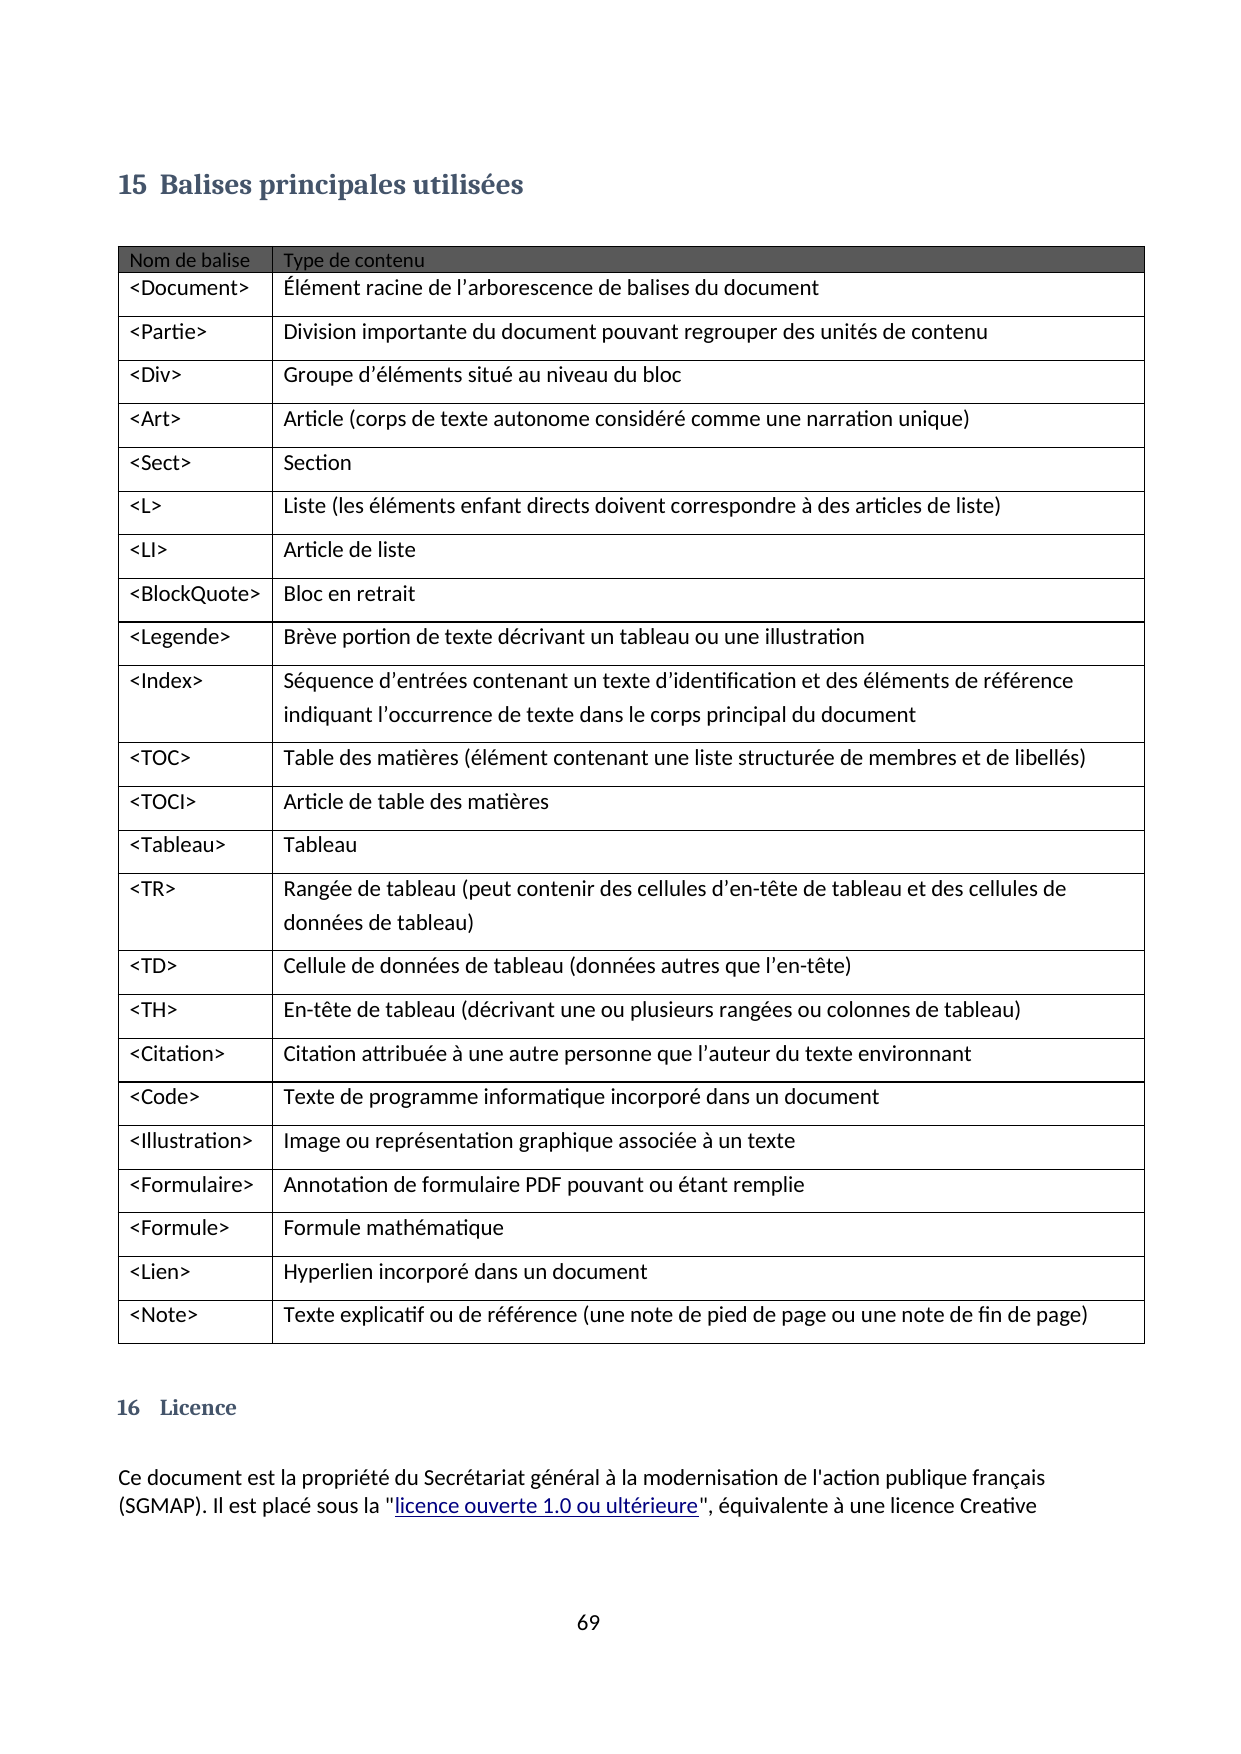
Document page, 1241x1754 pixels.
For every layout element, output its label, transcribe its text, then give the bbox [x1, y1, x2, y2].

table_cell <Document> [119, 273, 272, 316]
table_cell <Formulaire> [119, 1170, 272, 1212]
table_cell Brève portion de texte décrivant un tableau ou une illustration [273, 623, 1144, 665]
table_cell Citation attribuée à une autre personne que l’auteur du texte environnant [273, 1039, 1144, 1081]
table_cell <BlockQuote> [119, 579, 272, 621]
table_cell <L> [119, 492, 272, 534]
table_cell <Lien> [119, 1257, 272, 1299]
table_cell Section [273, 448, 1144, 491]
table_cell <Illustration> [119, 1126, 272, 1169]
table_cell Groupe d’éléments situé au niveau du bloc [273, 361, 1144, 403]
table_cell Séquence d’entrées contenant un texte d’identification et des éléments de référence indiquant l’occurrence de texte dans le corps principal du document [273, 666, 1144, 742]
table_cell <Legende> [119, 623, 272, 665]
table_cell Article (corps de texte autonome considéré comme une narration unique) [273, 404, 1144, 447]
table_cell <Partie> [119, 317, 272, 359]
table_cell <TR> [119, 874, 272, 950]
table_cell <Index> [119, 666, 272, 742]
table_cell Annotation de formulaire PDF pouvant ou étant remplie [273, 1170, 1144, 1212]
table_cell Liste (les éléments enfant directs doivent correspondre à des articles de liste) [273, 492, 1144, 534]
table_cell Article de table des matières [273, 787, 1144, 829]
subtitle Licence [112, 1394, 1122, 1421]
table_cell <Note> [119, 1301, 272, 1343]
table_cell <Citation> [119, 1039, 272, 1081]
table_cell <Code> [119, 1083, 272, 1125]
table_header Nom de balise [119, 247, 272, 272]
subtitle Balises principales utilisées [112, 168, 1122, 202]
table_cell Texte de programme informatique incorporé dans un document [273, 1083, 1144, 1125]
table_cell Hyperlien incorporé dans un document [273, 1257, 1144, 1299]
table_cell <Formule> [119, 1213, 272, 1256]
table_cell Formule mathématique [273, 1213, 1144, 1256]
table_cell Tableau [273, 831, 1144, 873]
table_cell Élément racine de l’arborescence de balises du document [273, 273, 1144, 316]
table_cell <Art> [119, 404, 272, 447]
table_cell Table des matières (élément contenant une liste structurée de membres et de libellés) [273, 743, 1144, 786]
table_cell <Div> [119, 361, 272, 403]
text Ce document est la propriété du Secrétariat général à la modernisation de l'action publique français (SGMAP). Il est placé sous la "licence ouverte 1.0 ou ultérieure", équivalente à une licence Creative [118, 1463, 1122, 1519]
table_header Type de contenu [273, 247, 1144, 272]
table_cell <TOC> [119, 743, 272, 786]
table_cell Division importante du document pouvant regrouper des unités de contenu [273, 317, 1144, 359]
table_cell <TH> [119, 995, 272, 1038]
table_cell <TOCI> [119, 787, 272, 829]
table_cell Article de liste [273, 535, 1144, 578]
table_cell En-tête de tableau (décrivant une ou plusieurs rangées ou colonnes de tableau) [273, 995, 1144, 1038]
table_cell <Sect> [119, 448, 272, 491]
table_cell Cellule de données de tableau (données autres que l’en-tête) [273, 951, 1144, 994]
table_cell <LI> [119, 535, 272, 578]
table_cell Texte explicatif ou de référence (une note de pied de page ou une note de fin de page) [273, 1301, 1144, 1343]
table_cell <TD> [119, 951, 272, 994]
table_cell Image ou représentation graphique associée à un texte [273, 1126, 1144, 1169]
table_cell Bloc en retrait [273, 579, 1144, 621]
table_cell <Tableau> [119, 831, 272, 873]
table_cell Rangée de tableau (peut contenir des cellules d’en-tête de tableau et des cellules de données de tableau) [273, 874, 1144, 950]
